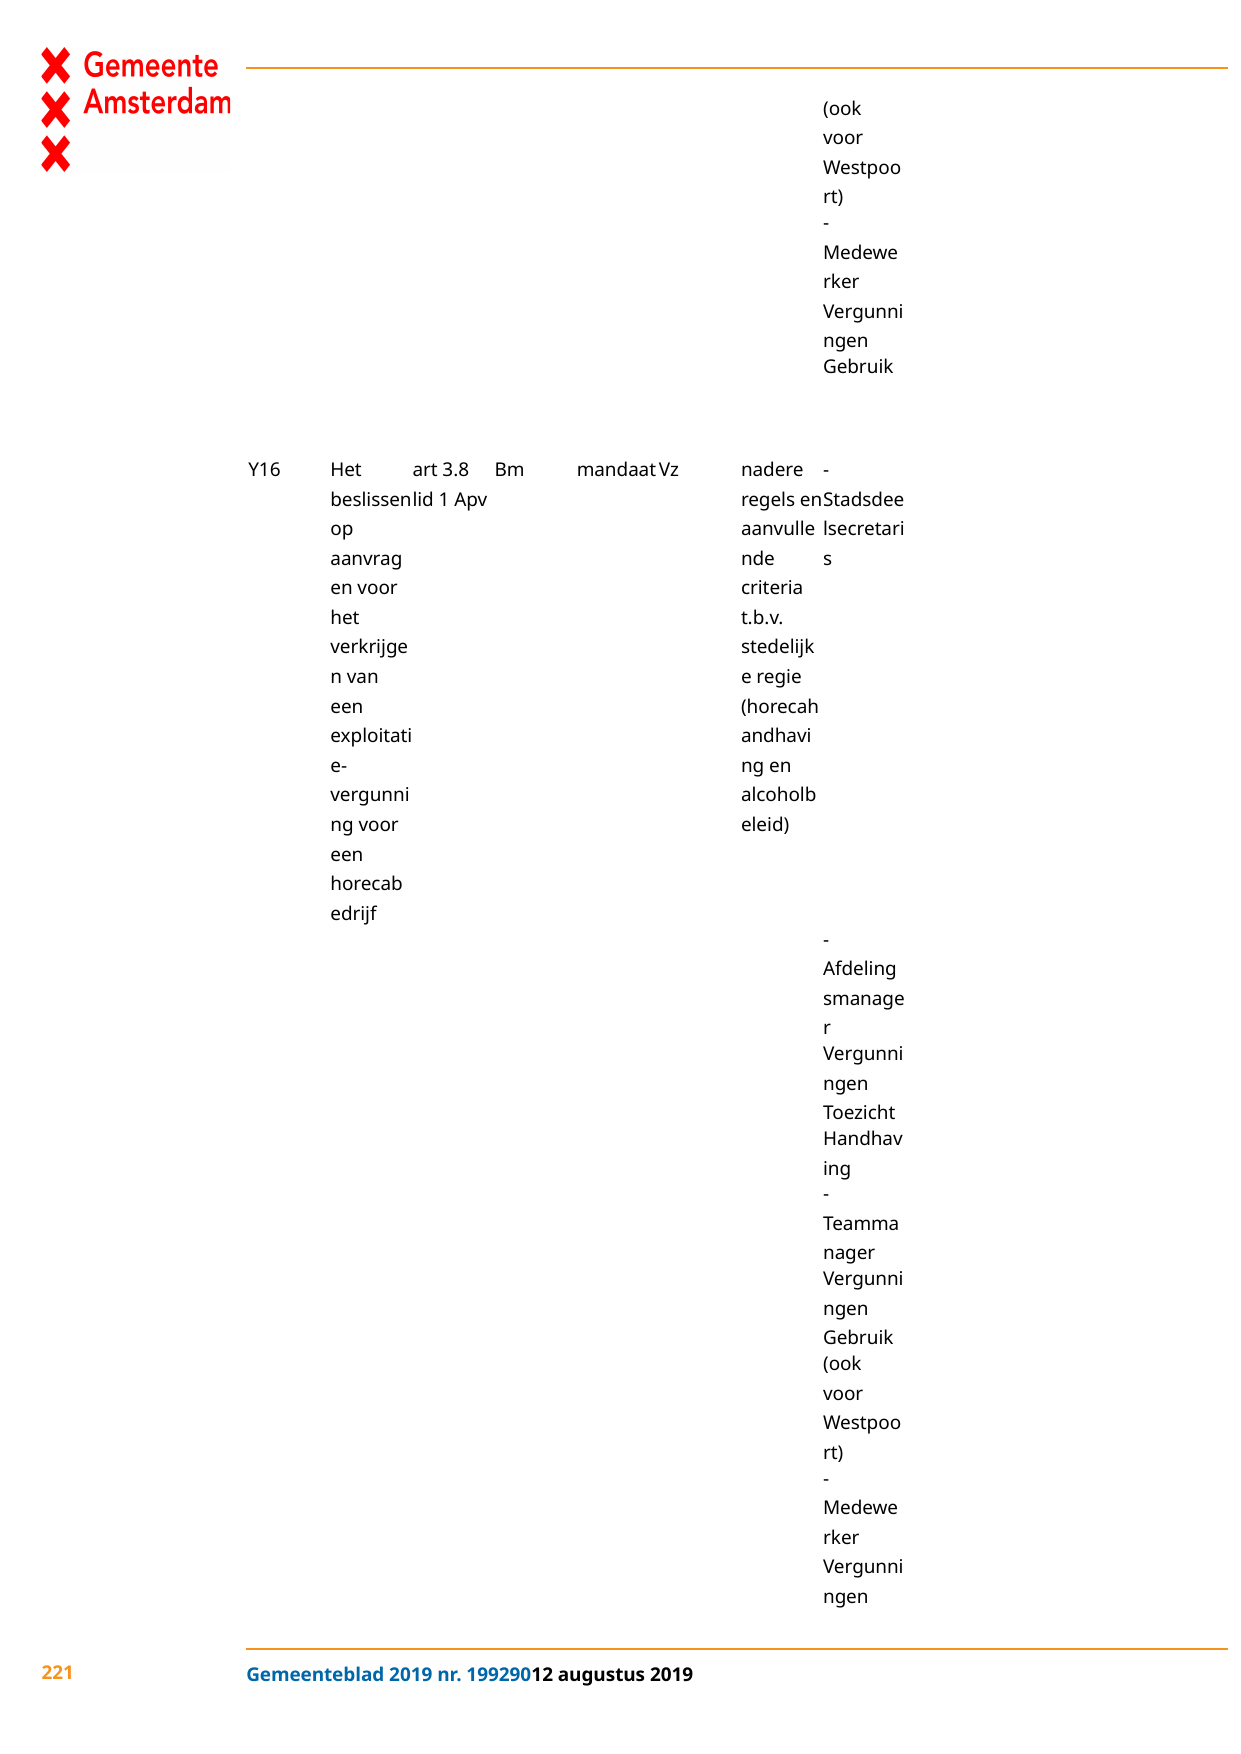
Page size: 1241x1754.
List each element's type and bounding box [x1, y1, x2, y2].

picture [41, 47, 231, 172]
